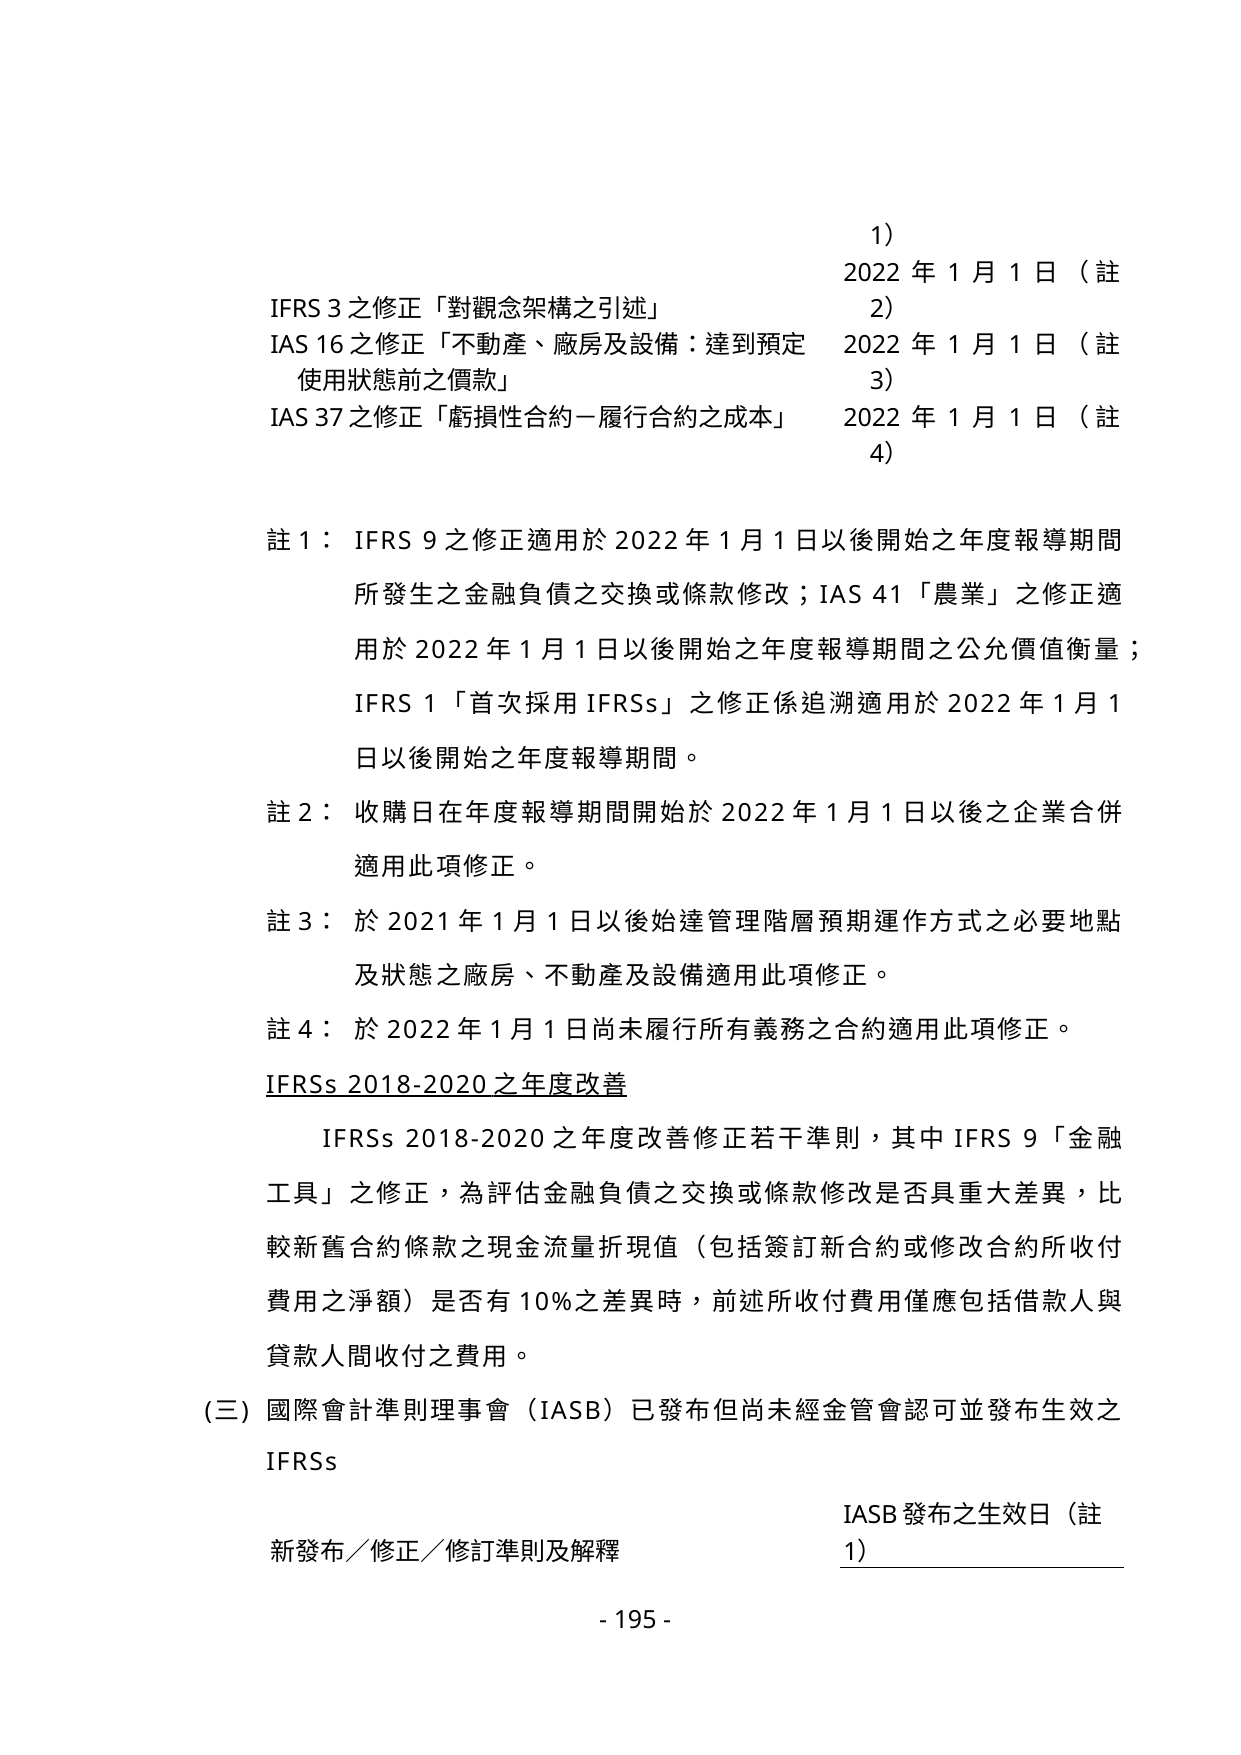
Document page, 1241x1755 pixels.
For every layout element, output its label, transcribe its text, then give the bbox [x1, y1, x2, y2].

text IFRSs 2018-2020之年度改善 [266, 1064, 1122, 1101]
text 註2： 收購日在年度報導期間開始於2022年1月1日以後之企業合併適用此項修正。 [266, 792, 1122, 883]
table_cell 2022年1月1日（註4） [840, 397, 1123, 469]
text 註1： IFRS 9之修正適用於2022年1月1日以後開始之年度報導期間所發生之金融負債之交換或條款修改；IAS 41「農業」之修正適用於2022年1月1日以後開始之年度報導期間之公允價值衡量；IFRS 1「首次採用IFRSs」之修正係追溯適用於2022年1月1日以後開始之年度報導期間。 [266, 521, 1122, 774]
text (三) 國際會計準則理事會（IASB）已發布但尚未經金管會認可並發布生效之IFRSs [177, 1391, 1122, 1478]
table_cell [811, 215, 840, 252]
table_cell [811, 325, 840, 397]
text IFRSs 2018-2020之年度改善修正若干準則，其中IFRS 9「金融工具」之修正，為評估金融負債之交換或條款修改是否具重大差異，比較新舊合約條款之現金流量折現值（包括簽訂新合約或修改合約所收付費用之淨額）是否有10%之差異時，前述所收付費用僅應包括借款人與貸款人間收付之費用。 [266, 1119, 1122, 1372]
table_header [811, 1495, 840, 1567]
table_cell 2022年1月1日（註2） [840, 252, 1123, 324]
table_cell [267, 215, 811, 252]
table_header 新發布／修正／修訂準則及解釋 [267, 1495, 811, 1567]
table_cell 1） [840, 215, 1123, 252]
table_cell IAS 37之修正「虧損性合約－履行合約之成本」 [267, 397, 811, 469]
table_cell IAS 16之修正「不動產、廠房及設備：達到預定使用狀態前之價款」 [267, 325, 811, 397]
table_cell [811, 252, 840, 324]
table_cell [811, 397, 840, 469]
text 註3： 於2021年1月1日以後始達管理階層預期運作方式之必要地點及狀態之廠房、不動產及設備適用此項修正。 [266, 901, 1122, 992]
table_cell 2022年1月1日（註3） [840, 325, 1123, 397]
text 註4： 於2022年1月1日尚未履行所有義務之合約適用此項修正。 [266, 1010, 1122, 1046]
table_header IASB發布之生效日（註1） [840, 1495, 1123, 1567]
table_cell IFRS 3之修正「對觀念架構之引述」 [267, 252, 811, 324]
